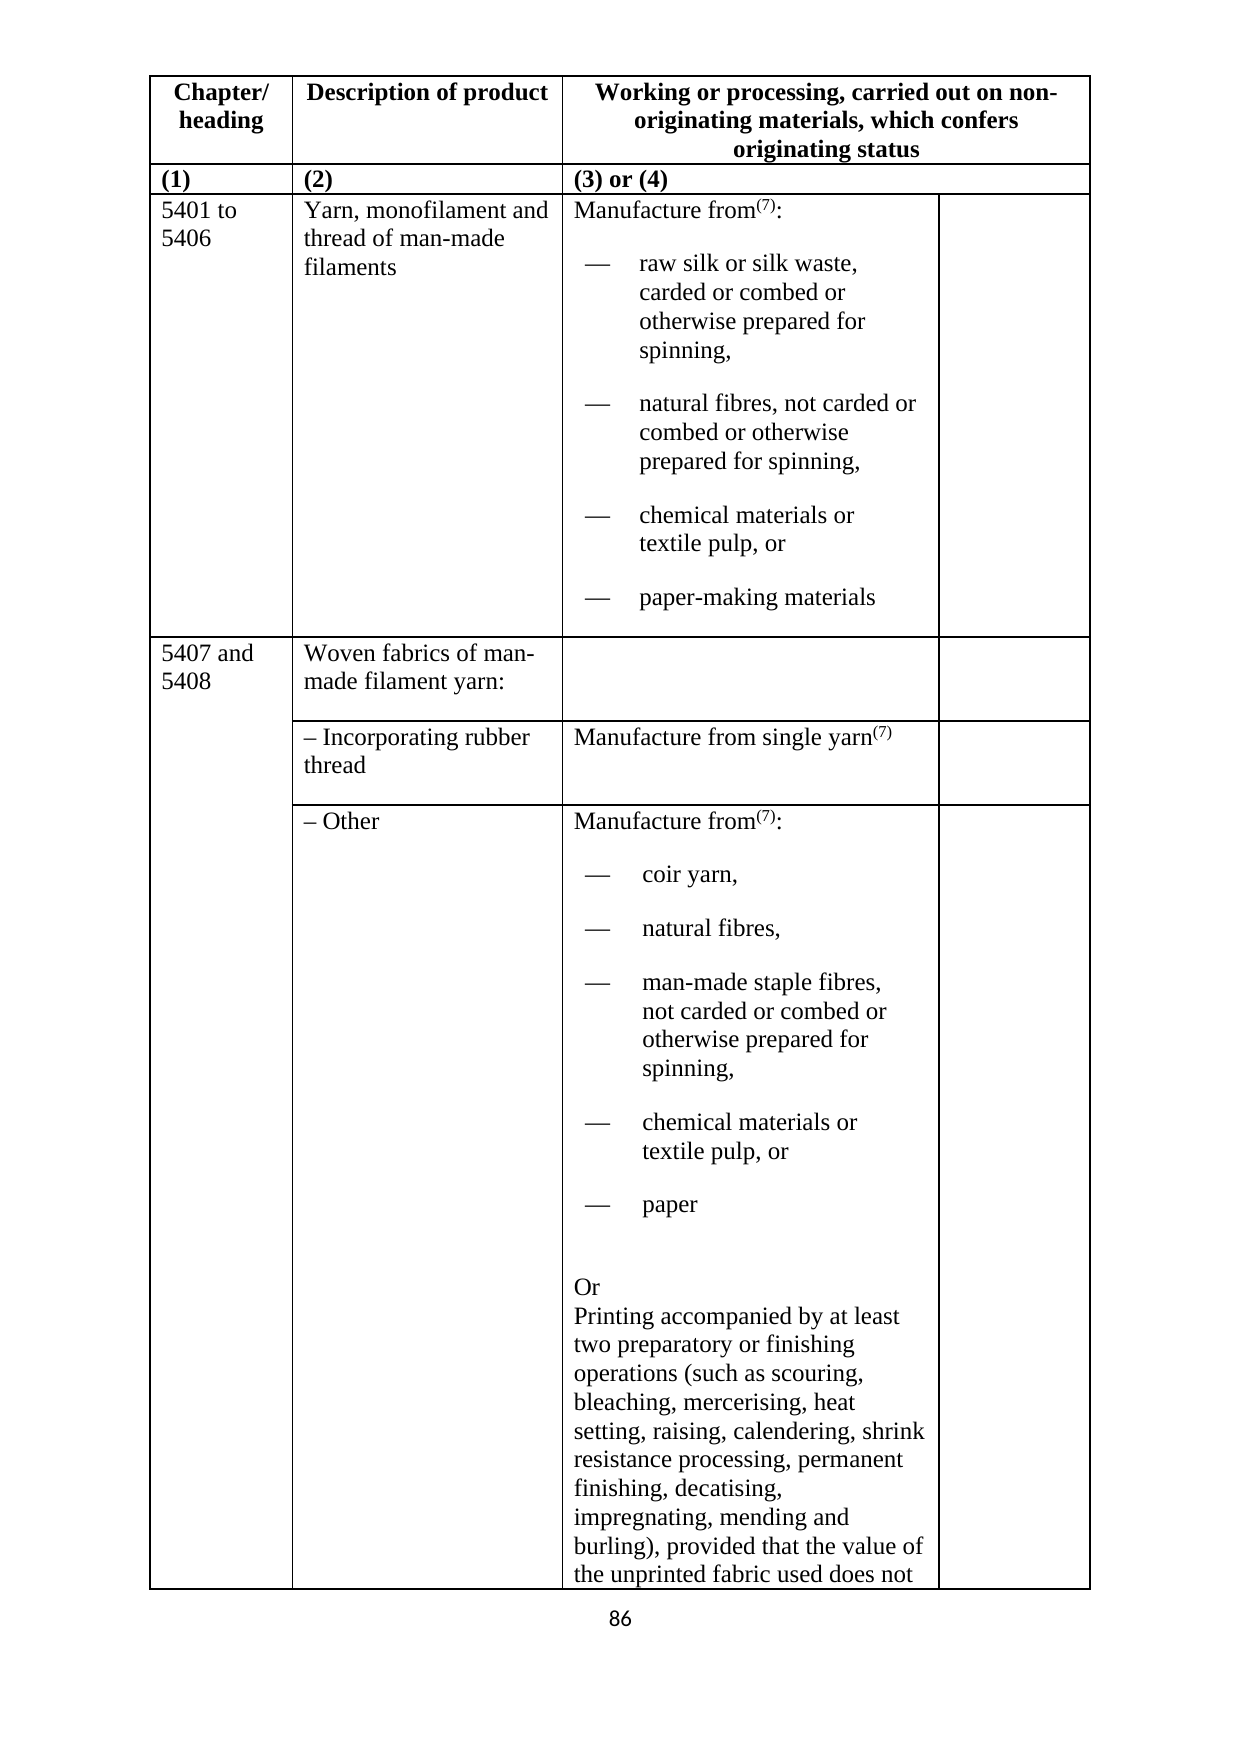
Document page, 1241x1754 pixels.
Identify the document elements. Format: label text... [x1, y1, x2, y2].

table_header Working or processing, carried out on non-originating materials, which confers originating status [563, 77, 1089, 163]
table_cell natural fibres, not carded or combed or otherwise prepared for spinning, [628, 389, 928, 500]
table_cell [940, 806, 1089, 1588]
table_cell 5407 and 5408 [151, 638, 292, 1588]
table_cell paper [631, 1190, 928, 1243]
table_cell Yarn, monofilament and thread of man-made filaments [293, 195, 562, 636]
table_cell 5401 to 5406 [151, 195, 292, 636]
table_cell — [574, 500, 628, 582]
table_header — [574, 860, 631, 913]
table_cell — [574, 1190, 631, 1243]
table_cell [940, 638, 1089, 720]
table_cell chemical materials or textile pulp, or [628, 500, 928, 582]
table_cell — [574, 967, 631, 1107]
table_cell – Other [293, 806, 562, 1588]
table_cell chemical materials or textile pulp, or [631, 1107, 928, 1189]
table_cell (1) [151, 165, 292, 193]
table_cell man-made staple fibres, not carded or combed or otherwise prepared for spinning, [631, 967, 928, 1107]
table_header — [574, 249, 628, 388]
table_cell — [574, 1107, 631, 1189]
table_header raw silk or silk waste, carded or combed or otherwise prepared for spinning, [628, 249, 928, 388]
table_cell [940, 195, 1089, 636]
table_cell Manufacture from(7): [563, 195, 938, 636]
table_cell [563, 638, 938, 720]
table_cell Manufacture from(7): Or Printing accompanied by at least two preparatory or finishing operations (such as scouring, bleaching, mercerising, heat setting, raising, calendering, shrink resistance processing, permanent finishing, decatising, impregnating, mending and burling), provided that the value of the unprinted fabric used does not [563, 806, 938, 1588]
table_cell — [574, 913, 631, 967]
table_cell — [574, 582, 628, 636]
table_cell natural fibres, [631, 913, 928, 967]
table_cell [940, 722, 1089, 804]
table_cell (2) [293, 165, 562, 193]
table_header coir yarn, [631, 860, 928, 913]
table_header Chapter/ heading [151, 77, 292, 163]
table_cell paper-making materials [628, 582, 928, 636]
table_cell Manufacture from single yarn(7) [563, 722, 938, 804]
table_cell – Incorporating rubber thread [293, 722, 562, 804]
table_cell Woven fabrics of man-made filament yarn: [293, 638, 562, 720]
table_header Description of product [293, 77, 562, 163]
table_cell (3) or (4) [563, 165, 1089, 193]
table_cell — [574, 389, 628, 500]
